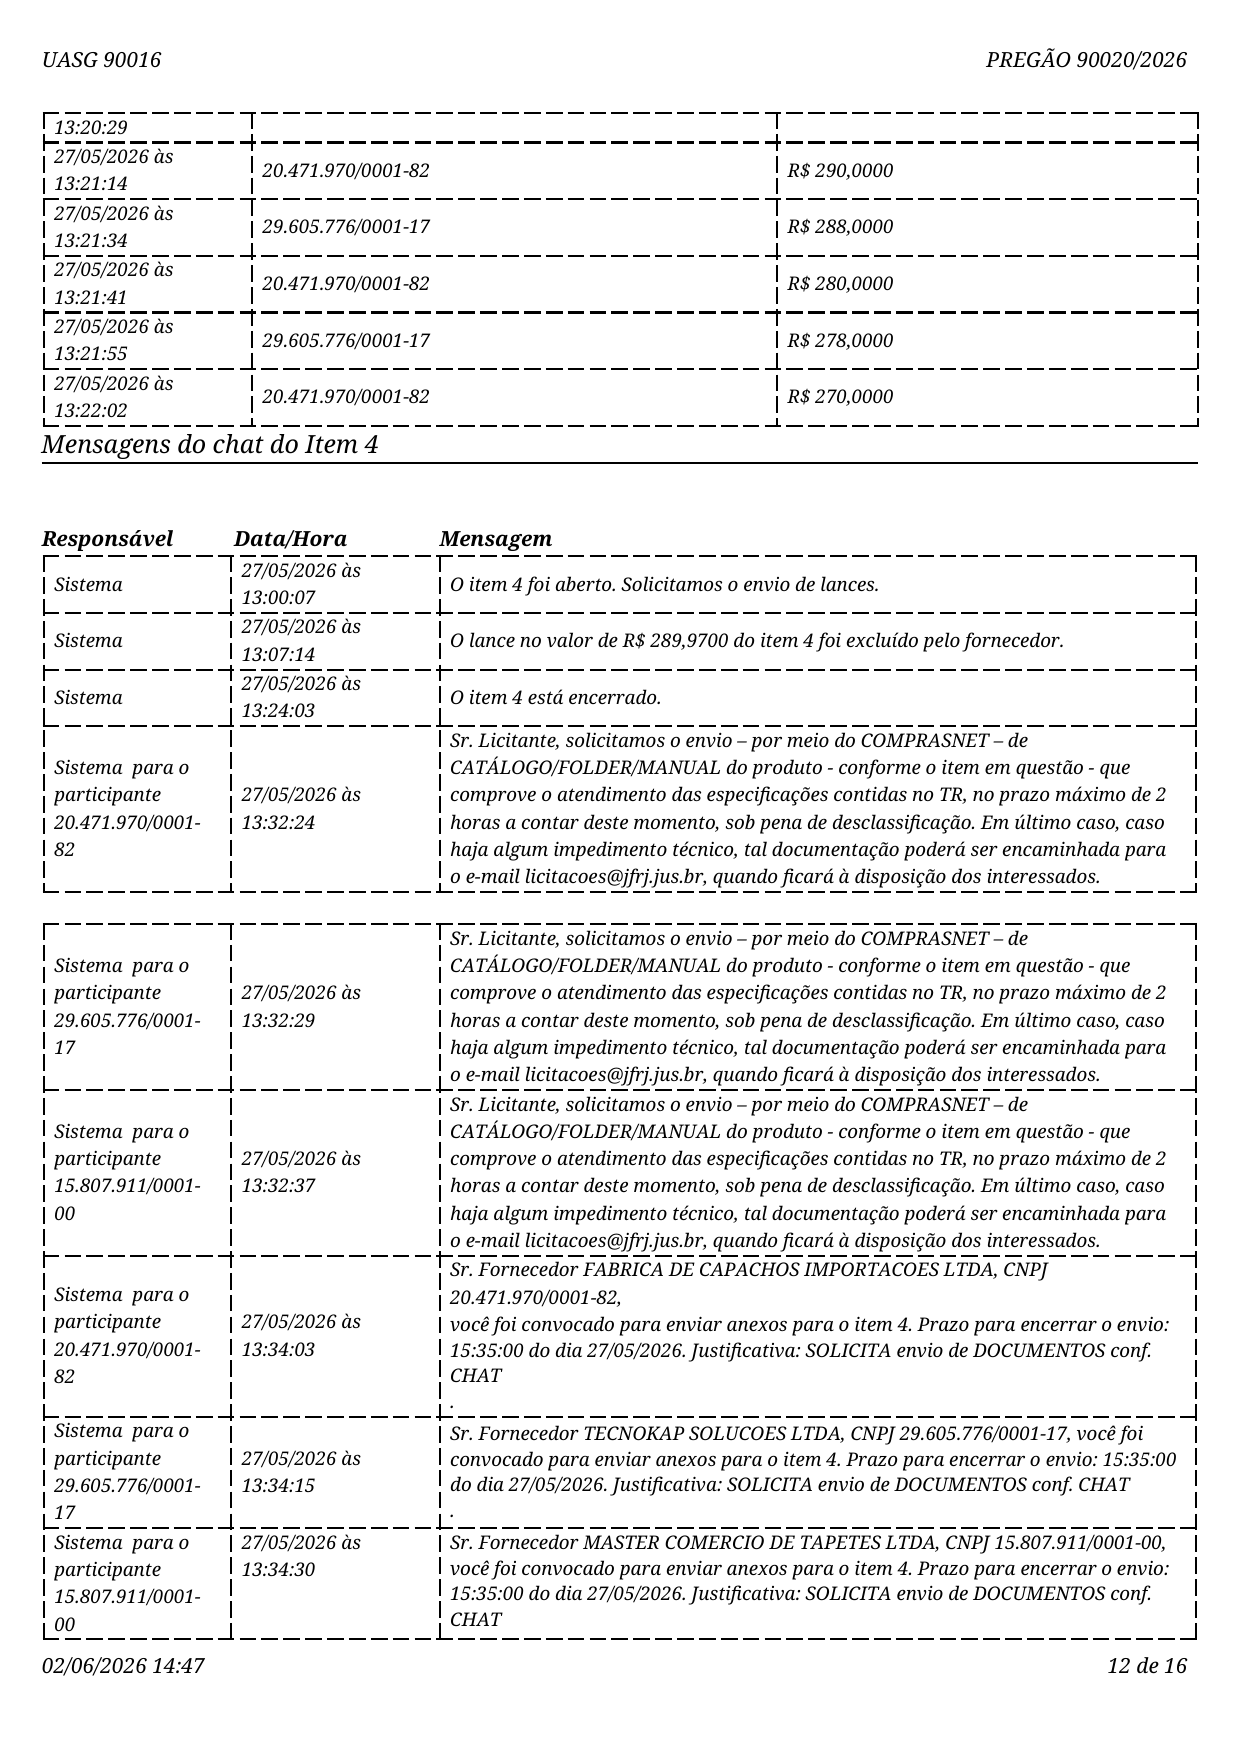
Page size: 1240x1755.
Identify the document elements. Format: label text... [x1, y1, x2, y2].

table_cell 27/05/2026 às 13:24:03 [231, 669, 439, 725]
table_header Sistema [44, 555, 231, 612]
table_cell 27/05/2026 às 13:21:41 [44, 255, 252, 311]
table_cell R$ 270,0000 [777, 368, 1198, 425]
table_cell 27/05/2026 às 13:34:30 [231, 1527, 439, 1638]
table_cell R$ 278,0000 [777, 311, 1198, 368]
table_cell R$ 280,0000 [777, 255, 1198, 311]
table_cell 29.605.776/0001-17 [252, 198, 777, 255]
table_cell 27/05/2026 às 13:07:14 [231, 612, 439, 668]
table_cell 20.471.970/0001-82 [252, 141, 777, 198]
table_header Sr. Licitante, solicitamos o envio – por meio do COMPRASNET – de CATÁLOGO/FOLDER/MANUAL do produto - conforme o item em questão - que comprove o atendimento das especificações contidas no TR, no prazo máximo de 2 horas a contar deste momento, sob pena de desclassificação. Em último caso, caso haja algum impedimento técnico, tal documentação poderá ser encaminhada para o e-mail licitacoes@jfrj.jus.br, quando ficará à disposição dos interessados. [440, 923, 1196, 1089]
table_cell 13:20:29 [44, 112, 252, 141]
table_cell Sistema para o participante 15.807.911/0001-00 [44, 1089, 231, 1254]
table_cell 27/05/2026 às 13:34:03 [231, 1255, 439, 1416]
table_cell Sr. Licitante, solicitamos o envio – por meio do COMPRASNET – de CATÁLOGO/FOLDER/MANUAL do produto - conforme o item em questão - que comprove o atendimento das especificações contidas no TR, no prazo máximo de 2 horas a contar deste momento, sob pena de desclassificação. Em último caso, caso haja algum impedimento técnico, tal documentação poderá ser encaminhada para o e-mail licitacoes@jfrj.jus.br, quando ficará à disposição dos interessados. [440, 725, 1196, 891]
table_cell Sistema para o participante 29.605.776/0001-17 [44, 1416, 231, 1527]
text Responsável Data/Hora Mensagem [42, 524, 1189, 553]
table_header 27/05/2026 às 13:00:07 [231, 555, 439, 612]
table_cell 27/05/2026 às 13:21:34 [44, 198, 252, 255]
table_cell O item 4 está encerrado. [440, 669, 1196, 725]
table_cell Sr. Licitante, solicitamos o envio – por meio do COMPRASNET – de CATÁLOGO/FOLDER/MANUAL do produto - conforme o item em questão - que comprove o atendimento das especificações contidas no TR, no prazo máximo de 2 horas a contar deste momento, sob pena de desclassificação. Em último caso, caso haja algum impedimento técnico, tal documentação poderá ser encaminhada para o e-mail licitacoes@jfrj.jus.br, quando ficará à disposição dos interessados. [440, 1089, 1196, 1254]
table_header 27/05/2026 às 13:32:29 [231, 923, 439, 1089]
table_cell Sistema para o participante 15.807.911/0001-00 [44, 1527, 231, 1638]
table_header Sistema para o participante 29.605.776/0001-17 [44, 923, 231, 1089]
table_cell R$ 288,0000 [777, 198, 1198, 255]
table_cell 29.605.776/0001-17 [252, 311, 777, 368]
table_cell 27/05/2026 às 13:32:37 [231, 1089, 439, 1254]
table_cell 27/05/2026 às 13:34:15 [231, 1416, 439, 1527]
table_cell Sistema [44, 669, 231, 725]
table_cell R$ 290,0000 [777, 141, 1198, 198]
table_cell O lance no valor de R$ 289,9700 do item 4 foi excluído pelo fornecedor. [440, 612, 1196, 668]
table_cell 27/05/2026 às 13:32:24 [231, 725, 439, 891]
table_cell 27/05/2026 às 13:22:02 [44, 368, 252, 425]
table_cell Sistema [44, 612, 231, 668]
table_cell 27/05/2026 às 13:21:55 [44, 311, 252, 368]
table_header O item 4 foi aberto. Solicitamos o envio de lances. [440, 555, 1196, 612]
table_cell 20.471.970/0001-82 [252, 255, 777, 311]
table_cell [252, 112, 777, 141]
table_cell 20.471.970/0001-82 [252, 368, 777, 425]
subtitle Mensagens do chat do Item 4 [41, 427, 1189, 461]
table_cell Sr. Fornecedor MASTER COMERCIO DE TAPETES LTDA, CNPJ 15.807.911/0001-00, você foi convocado para enviar anexos para o item 4. Prazo para encerrar o envio: 15:35:00 do dia 27/05/2026. Justificativa: SOLICITA envio de DOCUMENTOS conf. CHAT [440, 1527, 1196, 1638]
table_cell Sistema para o participante 20.471.970/0001-82 [44, 1255, 231, 1416]
table_cell 27/05/2026 às 13:21:14 [44, 141, 252, 198]
table_cell Sr. Fornecedor TECNOKAP SOLUCOES LTDA, CNPJ 29.605.776/0001-17, você foi convocado para enviar anexos para o item 4. Prazo para encerrar o envio: 15:35:00 do dia 27/05/2026. Justificativa: SOLICITA envio de DOCUMENTOS conf. CHAT . [440, 1416, 1196, 1527]
table_cell [777, 112, 1198, 141]
table_cell Sistema para o participante 20.471.970/0001-82 [44, 725, 231, 891]
table_cell Sr. Fornecedor FABRICA DE CAPACHOS IMPORTACOES LTDA, CNPJ 20.471.970/0001-82, você foi convocado para enviar anexos para o item 4. Prazo para encerrar o envio: 15:35:00 do dia 27/05/2026. Justificativa: SOLICITA envio de DOCUMENTOS conf. CHAT . [440, 1255, 1196, 1416]
